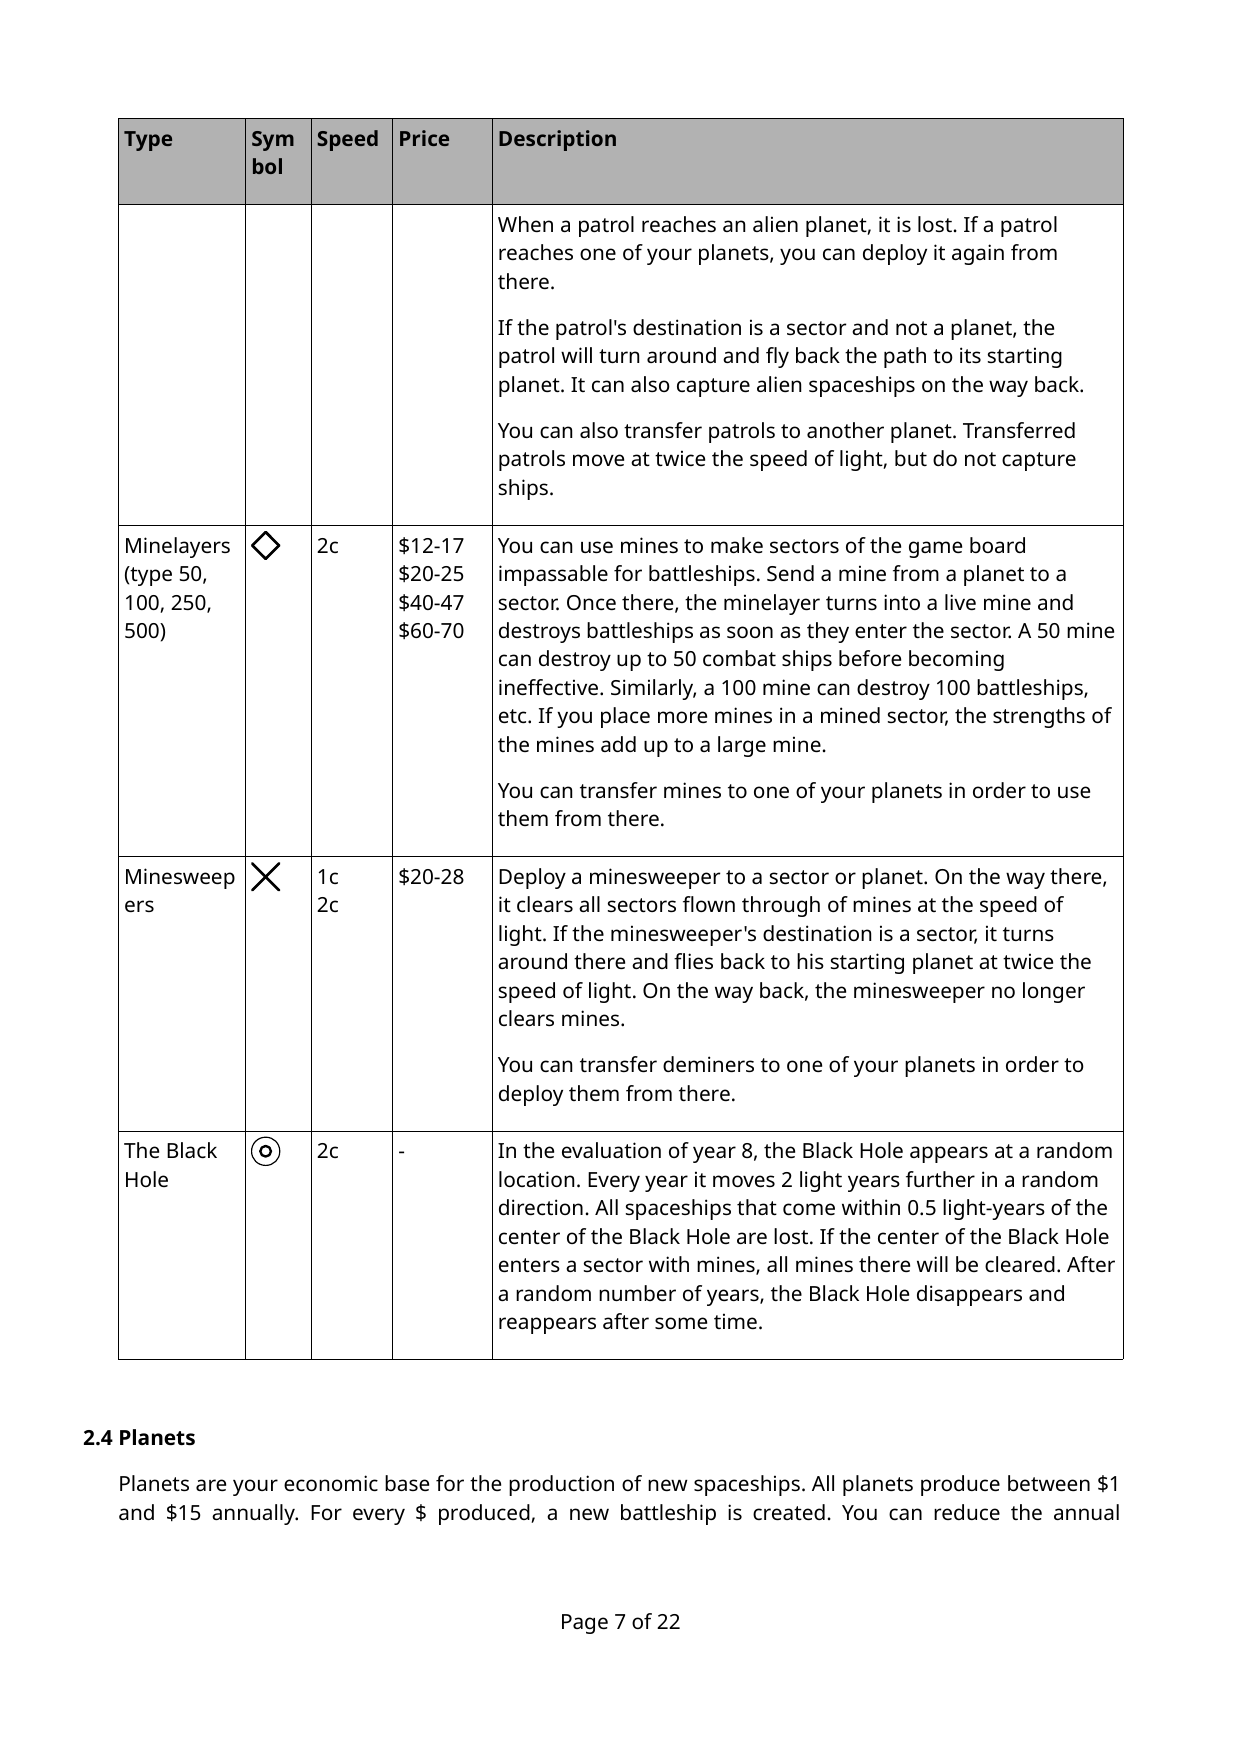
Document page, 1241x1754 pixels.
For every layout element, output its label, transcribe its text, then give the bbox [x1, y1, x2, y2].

table_cell $12-17 $20-25 $40-47 $60-70 [393, 526, 492, 856]
table_header Type [119, 119, 245, 204]
table_cell Deploy a minesweeper to a sector or planet. On the way there, it clears all sectors flown through of mines at the speed of light. If the minesweeper's destination is a sector, it turns around there and flies back to his starting planet at twice the speed of light. On the way back, the minesweeper no longer clears mines. You can transfer deminers to one of your planets in order to deploy them from there. [493, 857, 1123, 1131]
table_cell 2c [312, 526, 392, 856]
table_cell [312, 205, 392, 525]
table_cell Minesweepers [119, 857, 245, 1131]
table_cell 2c [312, 1132, 392, 1359]
text Planets are your economic base for the production of new spaceships. All planets produce between $1 and $15 annually. For every $ produced, a new battleship is created. You can reduce the annual [118, 1469, 1122, 1526]
table_cell [393, 205, 492, 525]
table_header Price [393, 119, 492, 204]
table_cell $20-28 [393, 857, 492, 1131]
table_header Description [493, 119, 1123, 204]
table_header Speed [312, 119, 392, 204]
table_cell You can use mines to make sectors of the game board impassable for battleships. Send a mine from a planet to a sector. Once there, the minelayer turns into a live mine and destroys battleships as soon as they enter the sector. A 50 mine can destroy up to 50 combat ships before becoming ineffective. Similarly, a 100 mine can destroy 100 battleships, etc. If you place more mines in a mined sector, the strengths of the mines add up to a large mine. You can transfer mines to one of your planets in order to use them from there. [493, 526, 1123, 856]
table_cell Minelayers (type 50, 100, 250, 500) [119, 526, 245, 856]
table_header Symbol [246, 119, 311, 204]
table_cell [246, 1132, 311, 1359]
table_cell The Black Hole [119, 1132, 245, 1359]
table_cell [246, 526, 311, 856]
table_cell [246, 857, 311, 1131]
table_cell [119, 205, 245, 525]
subtitle Planets [118, 1423, 1122, 1451]
table_cell 1c 2c [312, 857, 392, 1131]
table_cell When a patrol reaches an alien planet, it is lost. If a patrol reaches one of your planets, you can deploy it again from there. If the patrol's destination is a sector and not a planet, the patrol will turn around and fly back the path to its starting planet. It can also capture alien spaceships on the way back. You can also transfer patrols to another planet. Transferred patrols move at twice the speed of light, but do not capture ships. [493, 205, 1123, 525]
table_cell - [393, 1132, 492, 1359]
table_cell [246, 205, 311, 525]
table_cell In the evaluation of year 8, the Black Hole appears at a random location. Every year it moves 2 light years further in a random direction. All spaceships that come within 0.5 light-years of the center of the Black Hole are lost. If the center of the Black Hole enters a sector with mines, all mines there will be cleared. After a random number of years, the Black Hole disappears and reappears after some time. [493, 1132, 1123, 1359]
